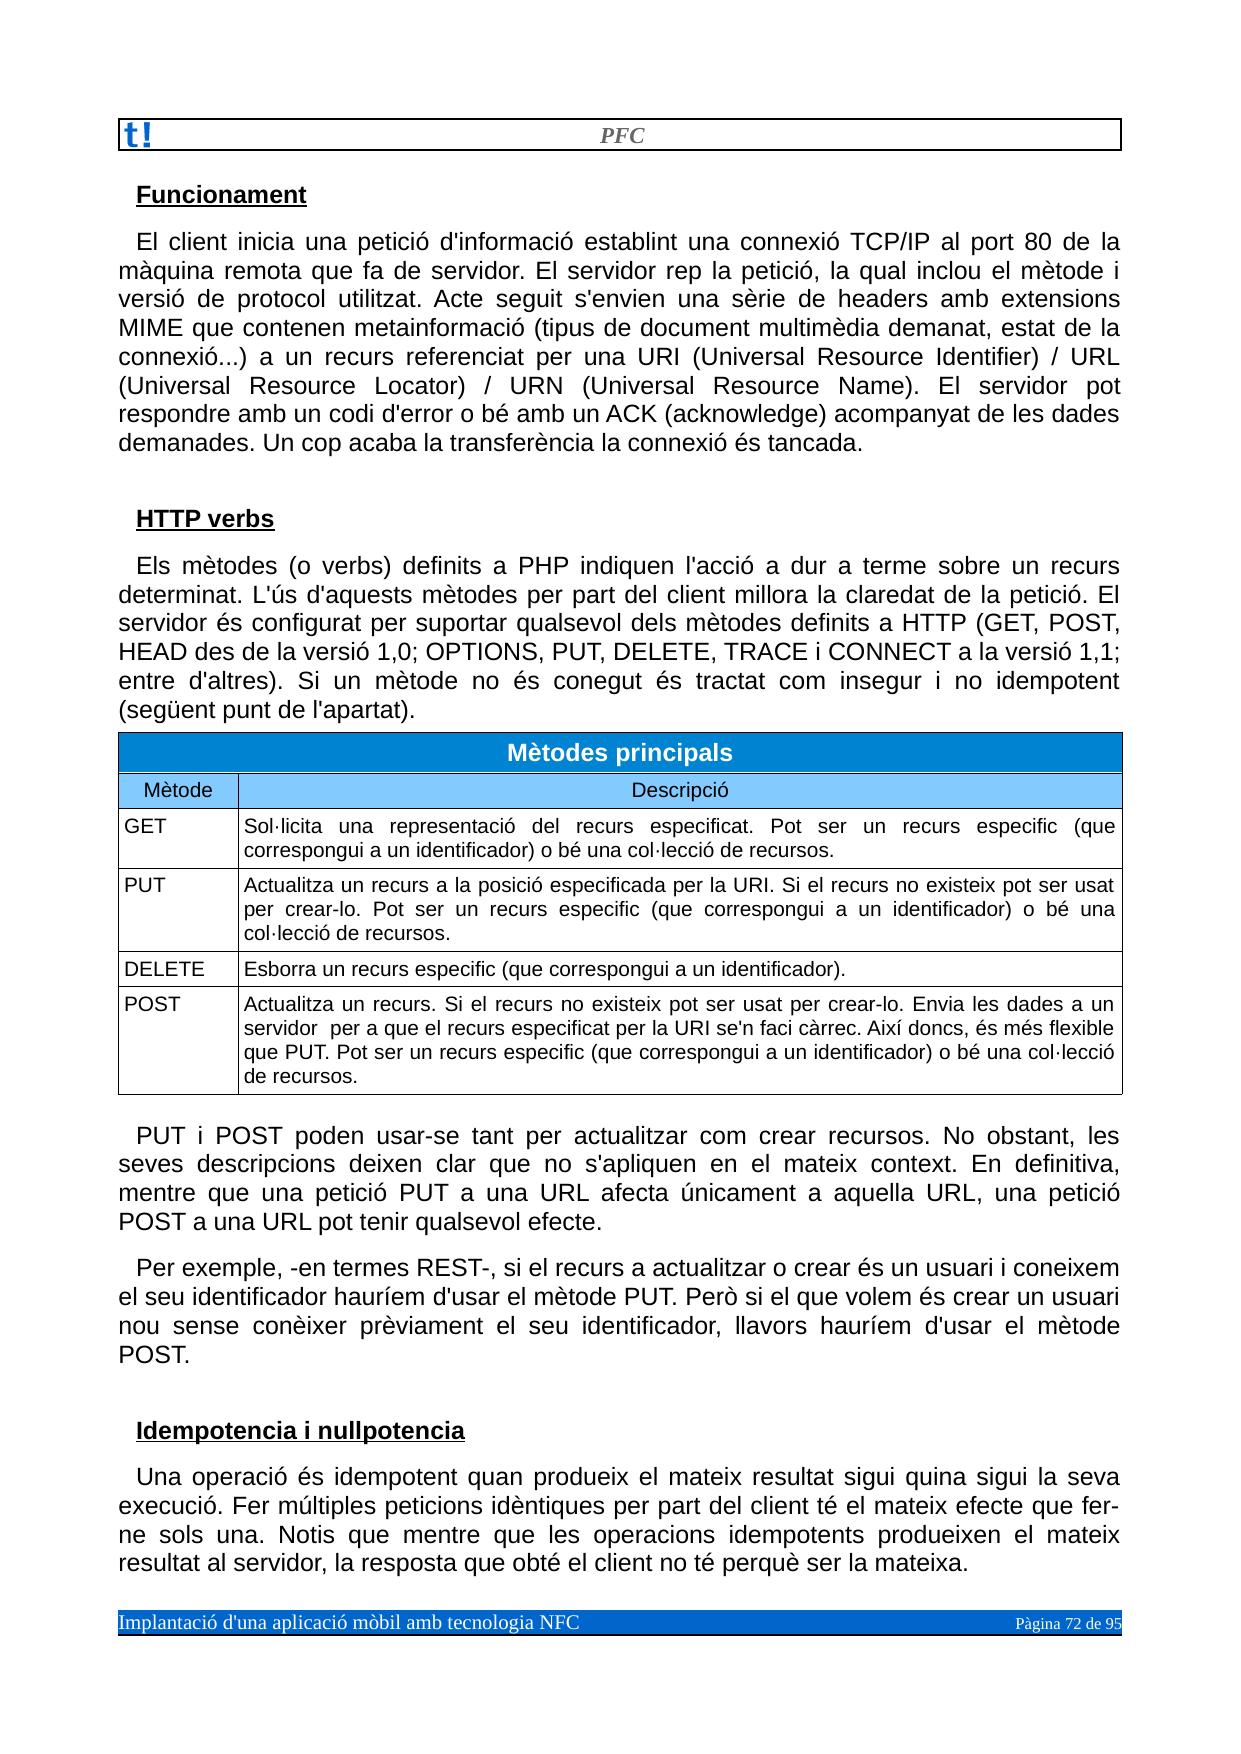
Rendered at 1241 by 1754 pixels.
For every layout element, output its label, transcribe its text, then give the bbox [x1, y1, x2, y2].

table_cell GET [119, 809, 238, 867]
text Idempotencia i nullpotencia [118, 1416, 1122, 1444]
text Funcionament [118, 181, 1122, 209]
text Els mètodes (o verbs) definits a PHP indiquen l'acció a dur a terme sobre un recurs determinat. L'ús d'aquests mètodes per part del client millora la claredat de la petició. El servidor és configurat per suportar qualsevol dels mètodes definits a HTTP (GET, POST, HEAD des de la versió 1,0; OPTIONS, PUT, DELETE, TRACE i CONNECT a la versió 1,1; entre d'altres). Si un mètode no és conegut és tractat com insegur i no idempotent (següent punt de l'apartat). [118, 551, 1122, 723]
table_cell Descripció [239, 774, 1122, 808]
table_cell Mètode [119, 774, 238, 808]
table_cell Actualitza un recurs a la posició especificada per la URI. Si el recurs no existeix pot ser usat per crear-lo. Pot ser un recurs especific (que correspongui a un identificador) o bé una col·lecció de recursos. [239, 869, 1122, 951]
text PUT i POST poden usar-se tant per actualitzar com crear recursos. No obstant, les seves descripcions deixen clar que no s'apliquen en el mateix context. En definitiva, mentre que una petició PUT a una URL afecta únicament a aquella URL, una petició POST a una URL pot tenir qualsevol efecte. [118, 1121, 1122, 1236]
text HTTP verbs [118, 504, 1122, 533]
table_cell DELETE [119, 952, 238, 986]
table_header Mètodes principals [119, 733, 1122, 772]
text Una operació és idempotent quan produeix el mateix resultat sigui quina sigui la seva execució. Fer múltiples peticions idèntiques per part del client té el mateix efecte que fer-ne sols una. Notis que mentre que les operacions idempotents produeixen el mateix resultat al servidor, la resposta que obté el client no té perquè ser la mateixa. [118, 1462, 1122, 1577]
text Per exemple, -en termes REST-, si el recurs a actualitzar o crear és un usuari i coneixem el seu identificador hauríem d'usar el mètode PUT. Però si el que volem és crear un usuari nou sense conèixer prèviament el seu identificador, llavors hauríem d'usar el mètode POST. [118, 1253, 1122, 1368]
table_cell Actualitza un recurs. Si el recurs no existeix pot ser usat per crear-lo. Envia les dades a un servidor per a que el recurs especificat per la URI se'n faci càrrec. Així doncs, és més flexible que PUT. Pot ser un recurs especific (que correspongui a un identificador) o bé una col·lecció de recursos. [239, 987, 1122, 1094]
table_cell PUT [119, 869, 238, 951]
text El client inicia una petició d'informació establint una connexió TCP/IP al port 80 de la màquina remota que fa de servidor. El servidor rep la petició, la qual inclou el mètode i versió de protocol utilitzat. Acte seguit s'envien una sèrie de headers amb extensions MIME que contenen metainformació (tipus de document multimèdia demanat, estat de la connexió...) a un recurs referenciat per una URI (Universal Resource Identifier) / URL (Universal Resource Locator) / URN (Universal Resource Name). El servidor pot respondre amb un codi d'error o bé amb un ACK (acknowledge) acompanyat de les dades demanades. Un cop acaba la transferència la connexió és tancada. [118, 227, 1122, 457]
picture [123, 121, 151, 148]
table_cell Esborra un recurs especific (que correspongui a un identificador). [239, 952, 1122, 986]
table_cell POST [119, 987, 238, 1094]
table_cell Sol·licita una representació del recurs especificat. Pot ser un recurs especific (que correspongui a un identificador) o bé una col·lecció de recursos. [239, 809, 1122, 867]
